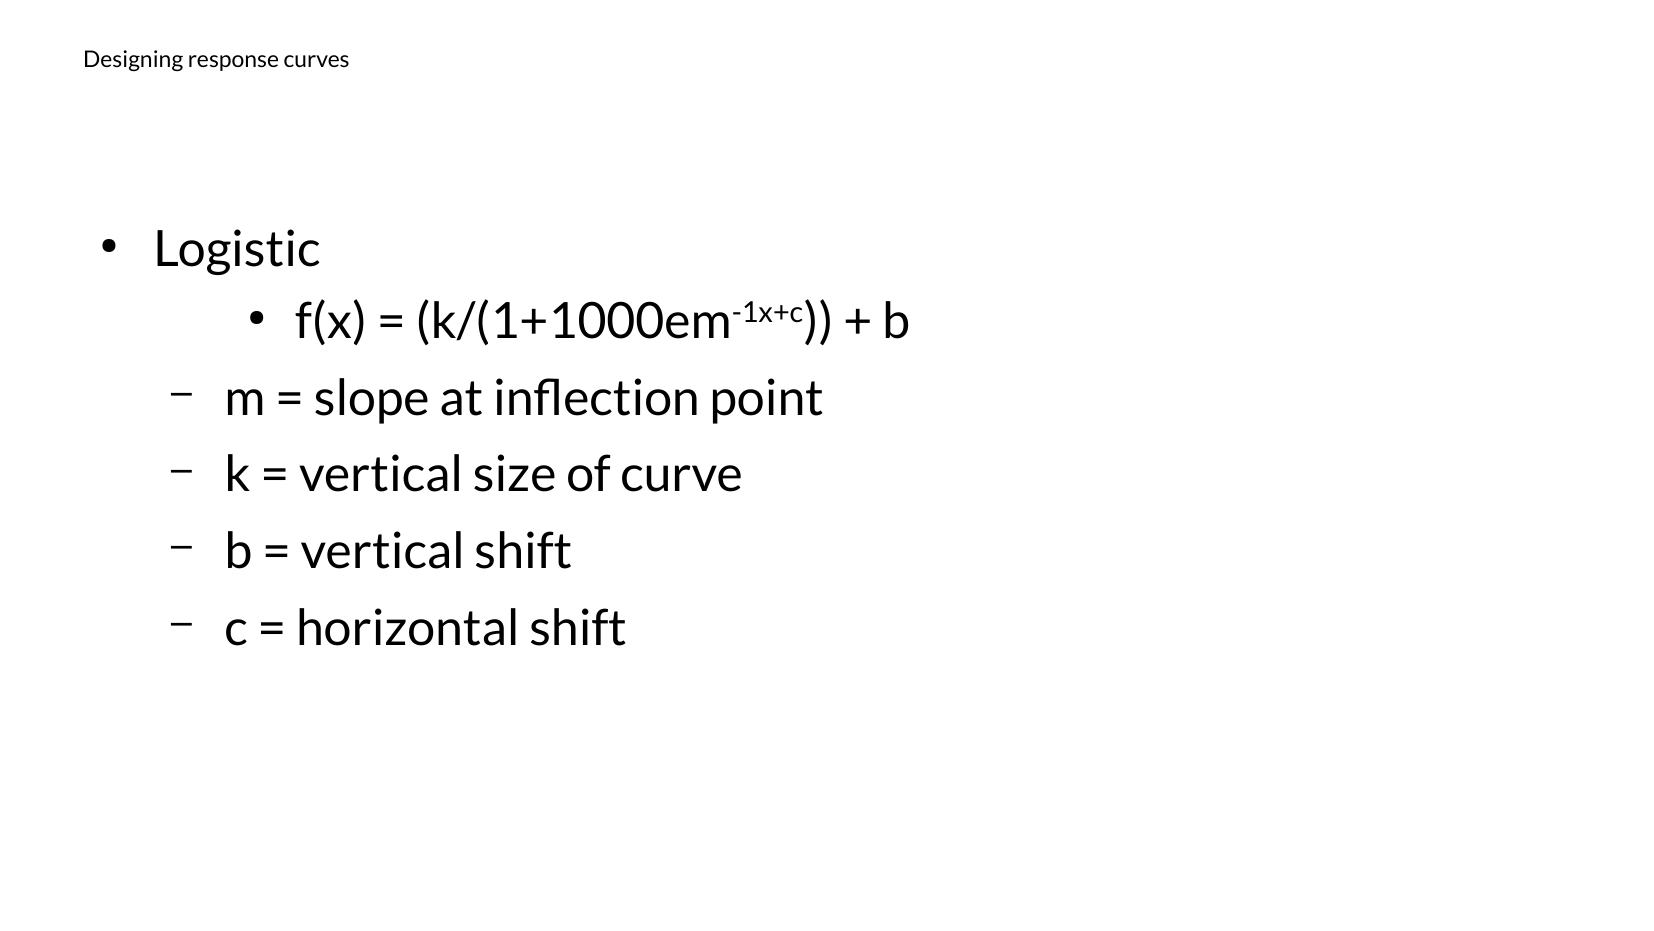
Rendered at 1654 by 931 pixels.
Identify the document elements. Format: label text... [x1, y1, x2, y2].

list Logistic f(x) = (k/(1+1000em-1x+c)) + b m = slope at inflection point k = vertical size of curve b = vertical shift c = horizontal shift [82, 217, 1571, 839]
title Designing response curves [83, 0, 1571, 119]
